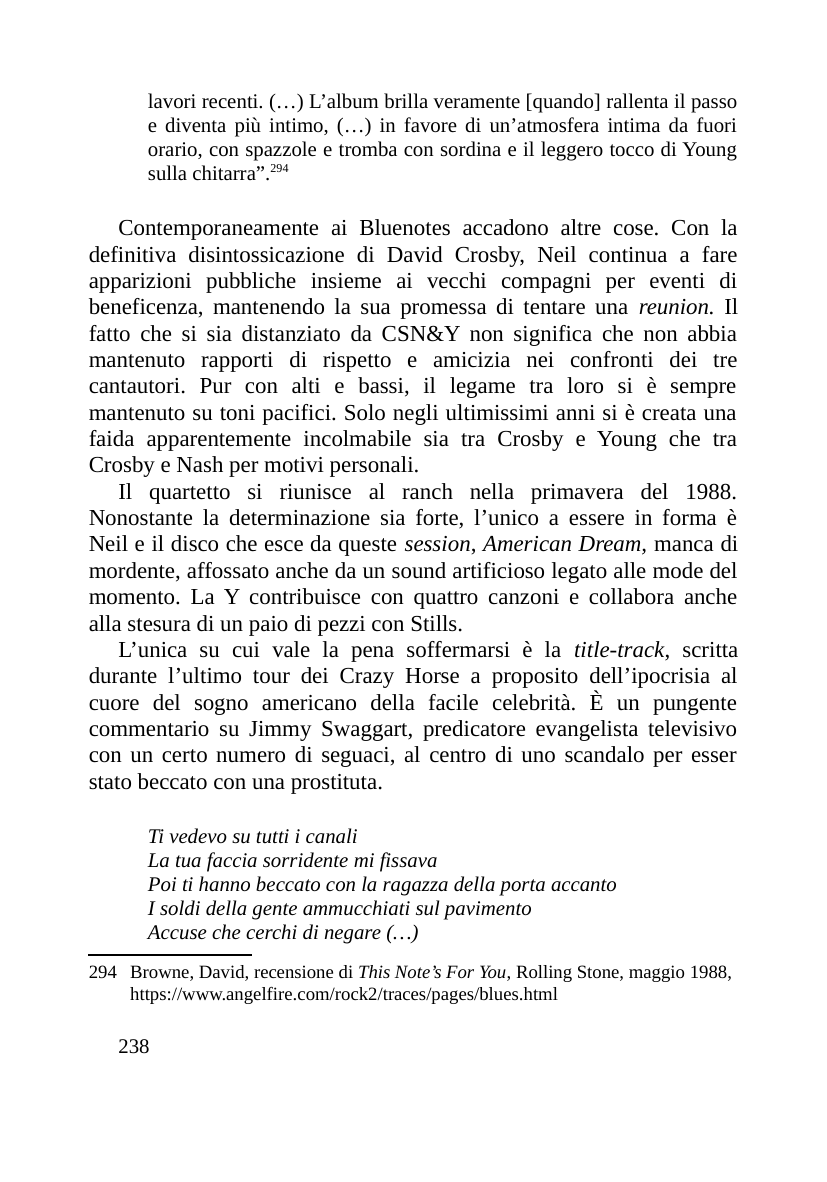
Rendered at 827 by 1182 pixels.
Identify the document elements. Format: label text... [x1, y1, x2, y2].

text Contemporaneamente ai Bluenotes accadono altre cose. Con la definitiva disintossicazione di David Crosby, Neil continua a fare apparizioni pubbliche insieme ai vecchi compagni per eventi di beneficenza, mantenendo la sua promessa di tentare una reunion. Il fatto che si sia distanziato da CSN&Y non significa che non abbia mantenuto rapporti di rispetto e amicizia nei confronti dei tre cantautori. Pur con alti e bassi, il legame tra loro si è sempre mantenuto su toni pacifici. Solo negli ultimissimi anni si è creata una faida apparentemente incolmabile sia tra Crosby e Young che tra Crosby e Nash per motivi personali. [88, 214, 738, 478]
text Ti vedevo su tutti i canali [88, 823, 738, 848]
text Il quartetto si riunisce al ranch nella primavera del 1988. Nonostante la determinazione sia forte, l’unico a essere in forma è Neil e il disco che esce da queste session, American Dream, manca di mordente, affossato anche da un sound artificioso legato alle mode del momento. La Y contribuisce con quattro canzoni e collabora anche alla stesura di un paio di pezzi con Stills. [88, 478, 738, 636]
text Browne, David, recensione di This Note’s For You, Rolling Stone, maggio 1988, https://www.angelfire.com/rock2/traces/pages/blues.html [88, 961, 738, 1004]
text I soldi della gente ammucchiati sul pavimento [88, 896, 738, 920]
text Accuse che cerchi di negare (…) [88, 920, 738, 944]
text lavori recenti. (…) L’album brilla veramente [quando] rallenta il passo e diventa più intimo, (…) in favore di un’atmosfera intima da fuori orario, con spazzole e tromba con sordina e il leggero tocco di Young sulla chitarra”. [148, 88, 738, 185]
text La tua faccia sorridente mi fissava [88, 848, 738, 872]
text Poi ti hanno beccato con la ragazza della porta accanto [88, 872, 738, 896]
text L’unica su cui vale la pena soffermarsi è la title-track, scritta durante l’ultimo tour dei Crazy Horse a proposito dell’ipocrisia al cuore del sogno americano della facile celebrità. È un pungente commentario su Jimmy Swaggart, predicatore evangelista televisivo con un certo numero di seguaci, al centro di uno scandalo per esser stato beccato con una prostituta. [88, 636, 738, 794]
